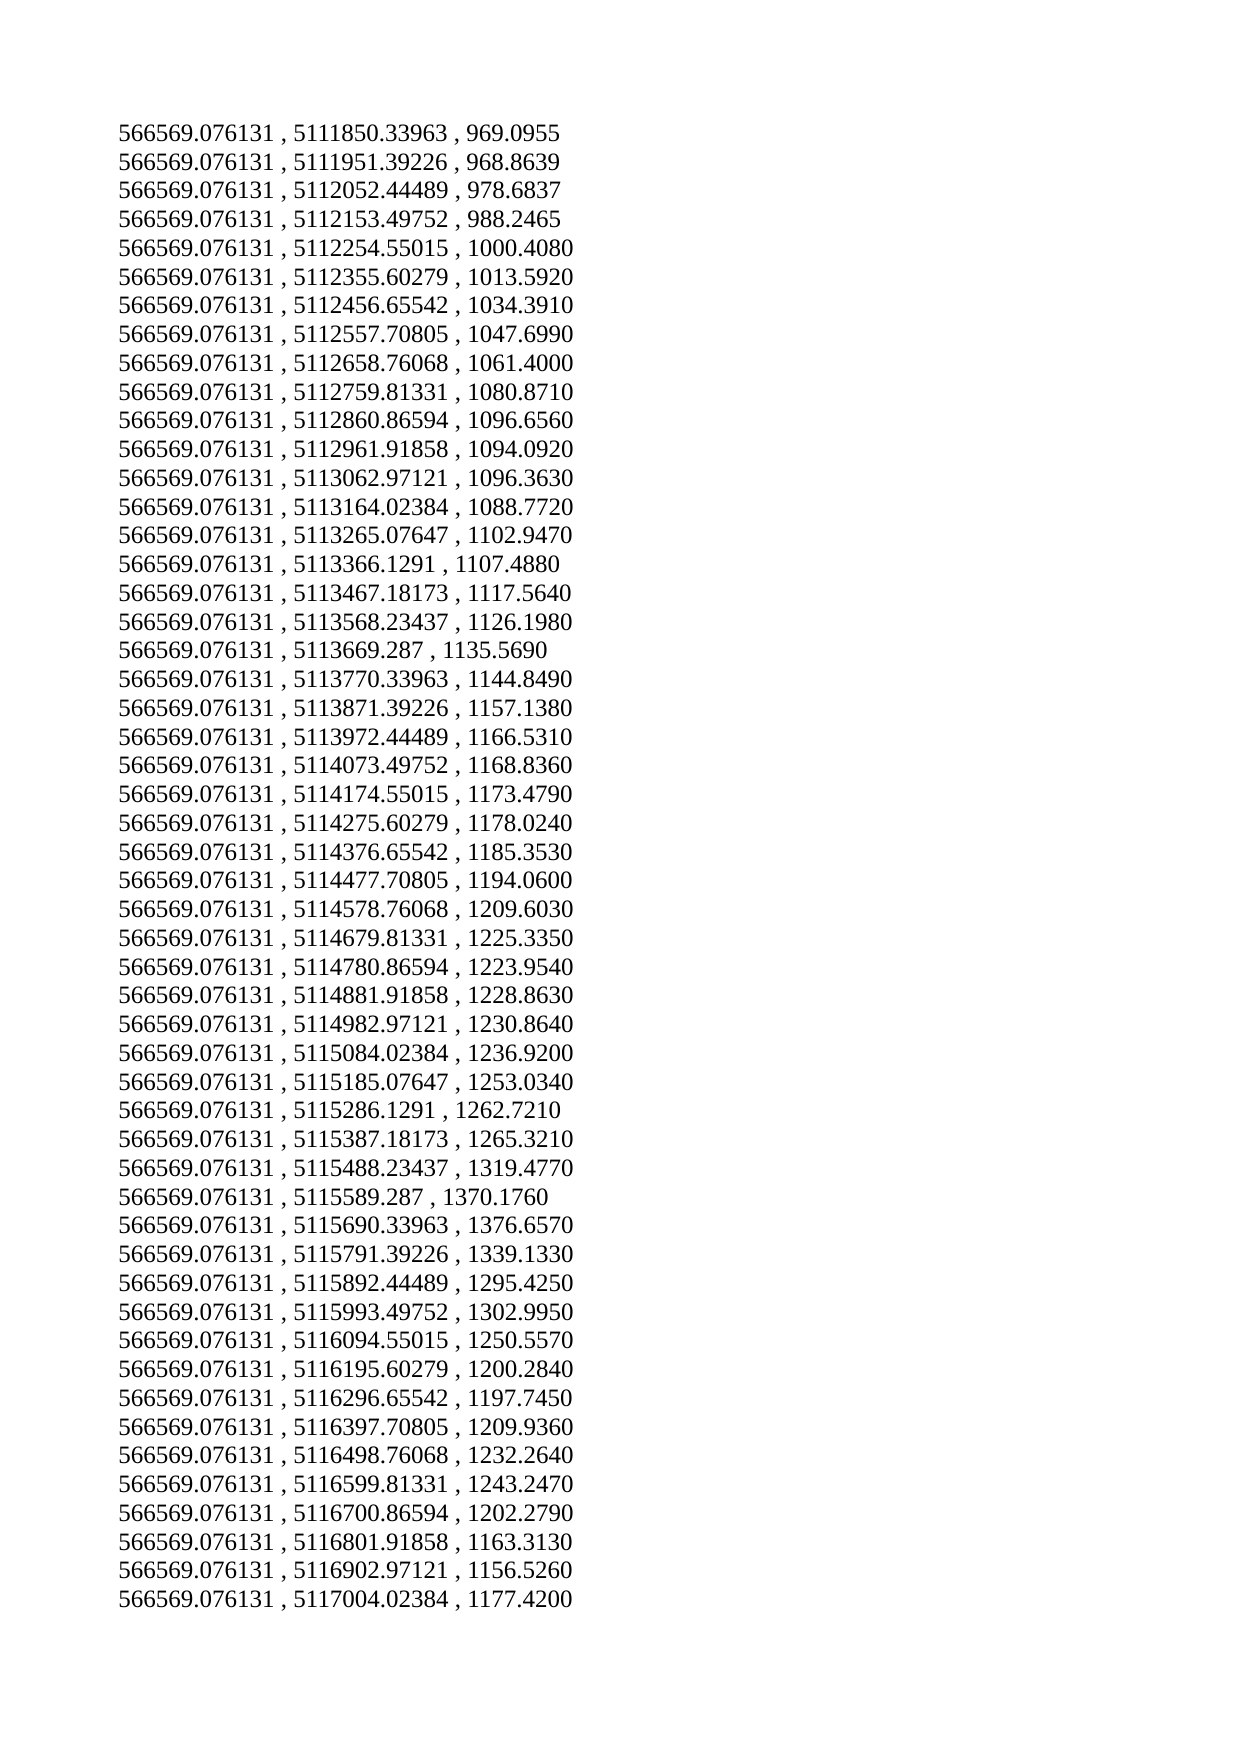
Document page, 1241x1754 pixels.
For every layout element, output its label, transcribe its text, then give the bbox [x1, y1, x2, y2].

text 566569.076131 , 5112860.86594 , 1096.6560 [118, 406, 1122, 434]
text 566569.076131 , 5116599.81331 , 1243.2470 [118, 1469, 1122, 1498]
text 566569.076131 , 5111951.39226 , 968.8639 [118, 147, 1122, 176]
text 566569.076131 , 5113467.18173 , 1117.5640 [118, 578, 1122, 607]
text 566569.076131 , 5115791.39226 , 1339.1330 [118, 1239, 1122, 1268]
text 566569.076131 , 5112658.76068 , 1061.4000 [118, 348, 1122, 377]
text 566569.076131 , 5113265.07647 , 1102.9470 [118, 521, 1122, 549]
text 566569.076131 , 5114073.49752 , 1168.8360 [118, 751, 1122, 779]
text 566569.076131 , 5115690.33963 , 1376.6570 [118, 1211, 1122, 1239]
text 566569.076131 , 5112254.55015 , 1000.4080 [118, 233, 1122, 262]
text 566569.076131 , 5114376.65542 , 1185.3530 [118, 837, 1122, 866]
text 566569.076131 , 5114881.91858 , 1228.8630 [118, 981, 1122, 1009]
text 566569.076131 , 5114679.81331 , 1225.3350 [118, 923, 1122, 952]
text 566569.076131 , 5113568.23437 , 1126.1980 [118, 607, 1122, 636]
text 566569.076131 , 5116094.55015 , 1250.5570 [118, 1326, 1122, 1354]
text 566569.076131 , 5113164.02384 , 1088.7720 [118, 492, 1122, 521]
text 566569.076131 , 5115286.1291 , 1262.7210 [118, 1096, 1122, 1124]
text 566569.076131 , 5116801.91858 , 1163.3130 [118, 1527, 1122, 1556]
text 566569.076131 , 5116902.97121 , 1156.5260 [118, 1556, 1122, 1584]
text 566569.076131 , 5113366.1291 , 1107.4880 [118, 549, 1122, 578]
text 566569.076131 , 5115488.23437 , 1319.4770 [118, 1153, 1122, 1182]
text 566569.076131 , 5114578.76068 , 1209.6030 [118, 894, 1122, 923]
text 566569.076131 , 5114982.97121 , 1230.8640 [118, 1009, 1122, 1038]
text 566569.076131 , 5112759.81331 , 1080.8710 [118, 377, 1122, 406]
text 566569.076131 , 5114477.70805 , 1194.0600 [118, 866, 1122, 894]
text 566569.076131 , 5112355.60279 , 1013.5920 [118, 262, 1122, 291]
text 566569.076131 , 5112557.70805 , 1047.6990 [118, 319, 1122, 348]
text 566569.076131 , 5112456.65542 , 1034.3910 [118, 291, 1122, 319]
text 566569.076131 , 5115993.49752 , 1302.9950 [118, 1297, 1122, 1326]
text 566569.076131 , 5115387.18173 , 1265.3210 [118, 1124, 1122, 1153]
text 566569.076131 , 5114780.86594 , 1223.9540 [118, 952, 1122, 981]
text 566569.076131 , 5113062.97121 , 1096.3630 [118, 463, 1122, 492]
text 566569.076131 , 5116397.70805 , 1209.9360 [118, 1412, 1122, 1441]
text 566569.076131 , 5113669.287 , 1135.5690 [118, 636, 1122, 664]
text 566569.076131 , 5116498.76068 , 1232.2640 [118, 1441, 1122, 1469]
text 566569.076131 , 5111850.33963 , 969.0955 [118, 118, 1122, 147]
text 566569.076131 , 5115589.287 , 1370.1760 [118, 1182, 1122, 1211]
text 566569.076131 , 5116700.86594 , 1202.2790 [118, 1498, 1122, 1527]
text 566569.076131 , 5115084.02384 , 1236.9200 [118, 1038, 1122, 1067]
text 566569.076131 , 5113871.39226 , 1157.1380 [118, 693, 1122, 722]
text 566569.076131 , 5114174.55015 , 1173.4790 [118, 779, 1122, 808]
text 566569.076131 , 5112052.44489 , 978.6837 [118, 176, 1122, 204]
text 566569.076131 , 5115892.44489 , 1295.4250 [118, 1268, 1122, 1297]
text 566569.076131 , 5116195.60279 , 1200.2840 [118, 1354, 1122, 1383]
text 566569.076131 , 5116296.65542 , 1197.7450 [118, 1383, 1122, 1412]
text 566569.076131 , 5112961.91858 , 1094.0920 [118, 434, 1122, 463]
text 566569.076131 , 5112153.49752 , 988.2465 [118, 204, 1122, 233]
text 566569.076131 , 5115185.07647 , 1253.0340 [118, 1067, 1122, 1096]
text 566569.076131 , 5113770.33963 , 1144.8490 [118, 664, 1122, 693]
text 566569.076131 , 5117004.02384 , 1177.4200 [118, 1584, 1122, 1613]
text 566569.076131 , 5114275.60279 , 1178.0240 [118, 808, 1122, 837]
text 566569.076131 , 5113972.44489 , 1166.5310 [118, 722, 1122, 751]
